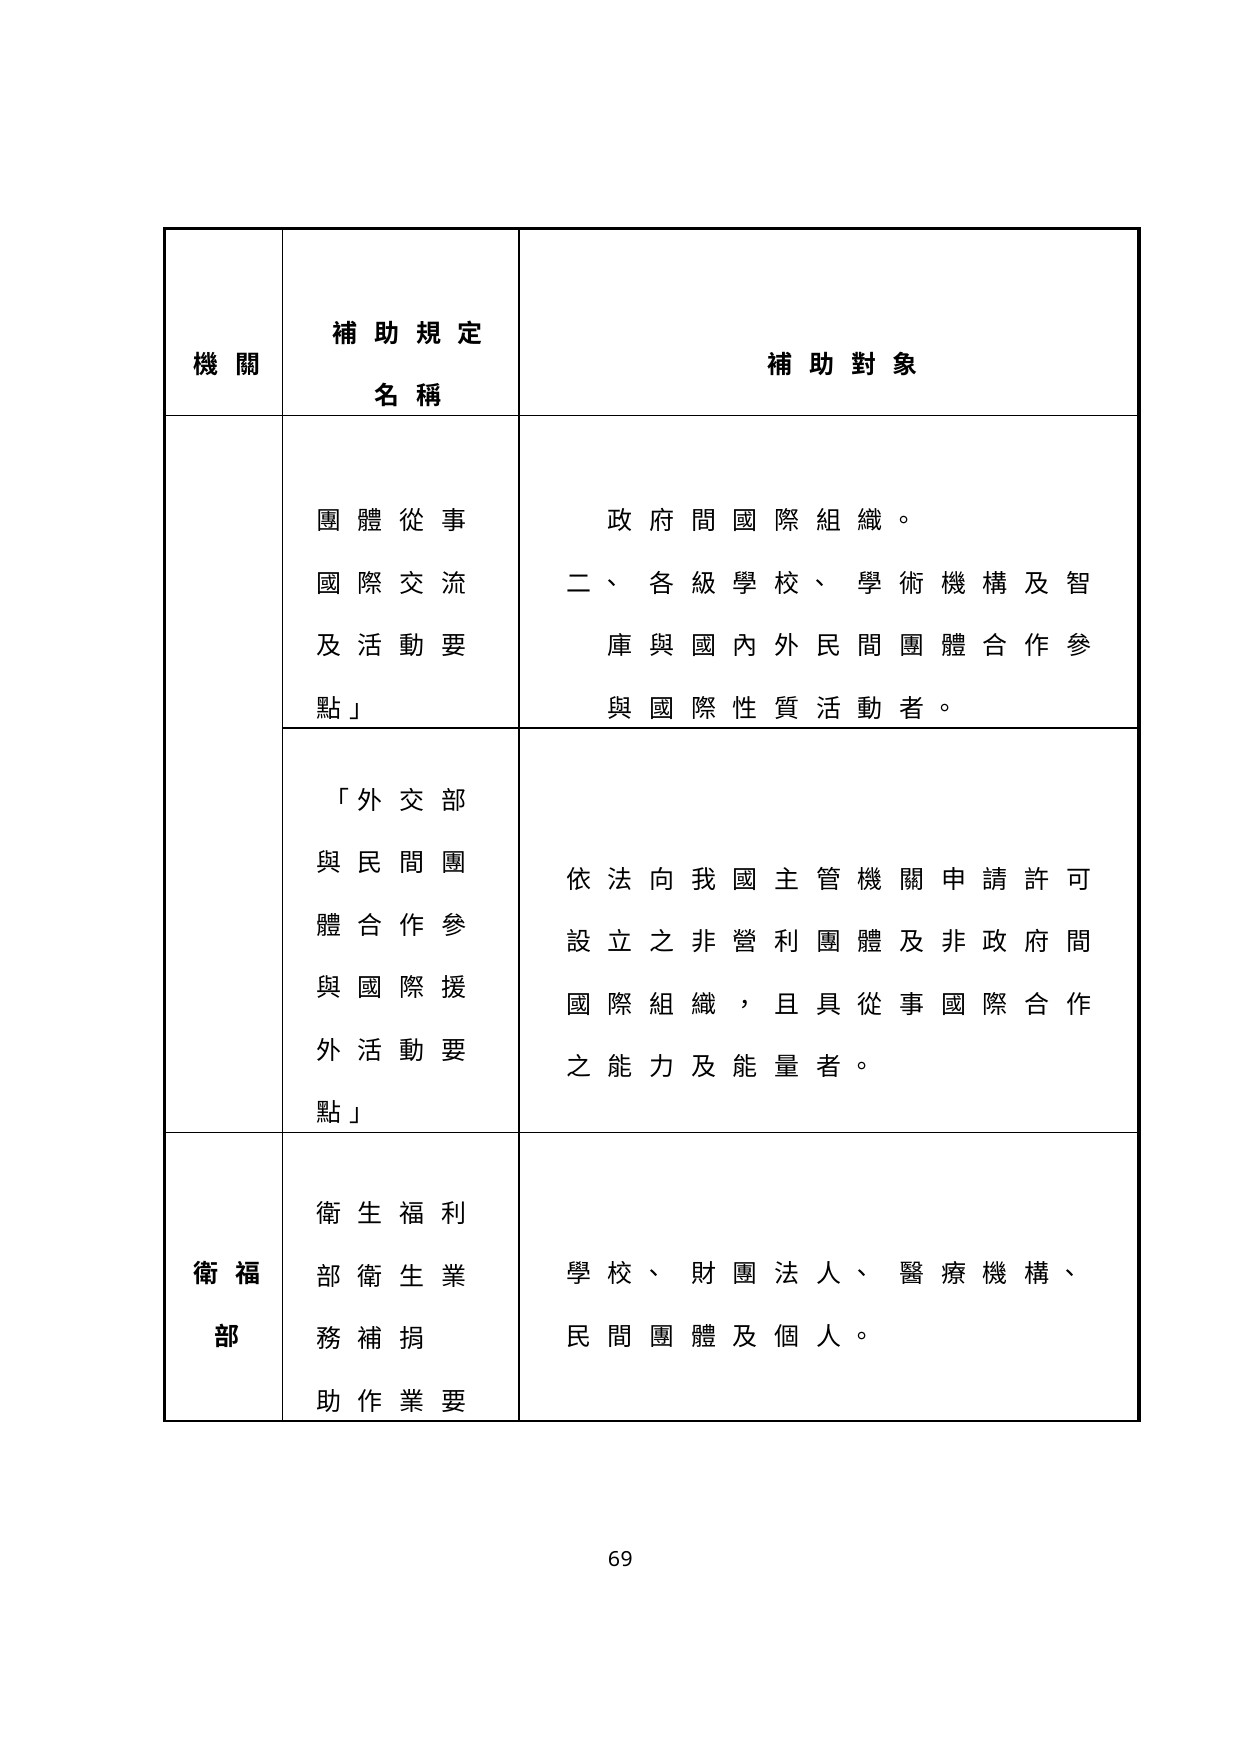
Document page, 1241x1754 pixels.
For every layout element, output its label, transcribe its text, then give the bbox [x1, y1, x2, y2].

table_cell 衛生福利部衛生業務補捐 助作業要 [283, 1133, 518, 1420]
table_header 補助規定名稱 [283, 230, 518, 415]
table_cell 依法向我國主管機關申請許可設立之非營利團體及非政府間國際組織，且具從事國際合作之能力及能量者。 [520, 729, 1137, 1132]
table_cell 學校、財團法人、醫療機構、民間團體及個人。 [520, 1133, 1137, 1420]
table_cell 政府間國際組織。 二、各級學校、學術機構及智庫與國內外民間團體合作參與國際性質活動者。 [520, 416, 1137, 727]
table_cell 「外交部與民間團體合作參與國際援外活動要點」 [283, 729, 518, 1132]
table_header 補助對象 [520, 230, 1137, 415]
table_cell [166, 416, 282, 1132]
table_cell 衛福部 [166, 1133, 282, 1420]
table_cell 團體從事國際交流及活動要點」 [283, 416, 518, 727]
table_header 機關 [166, 230, 282, 415]
